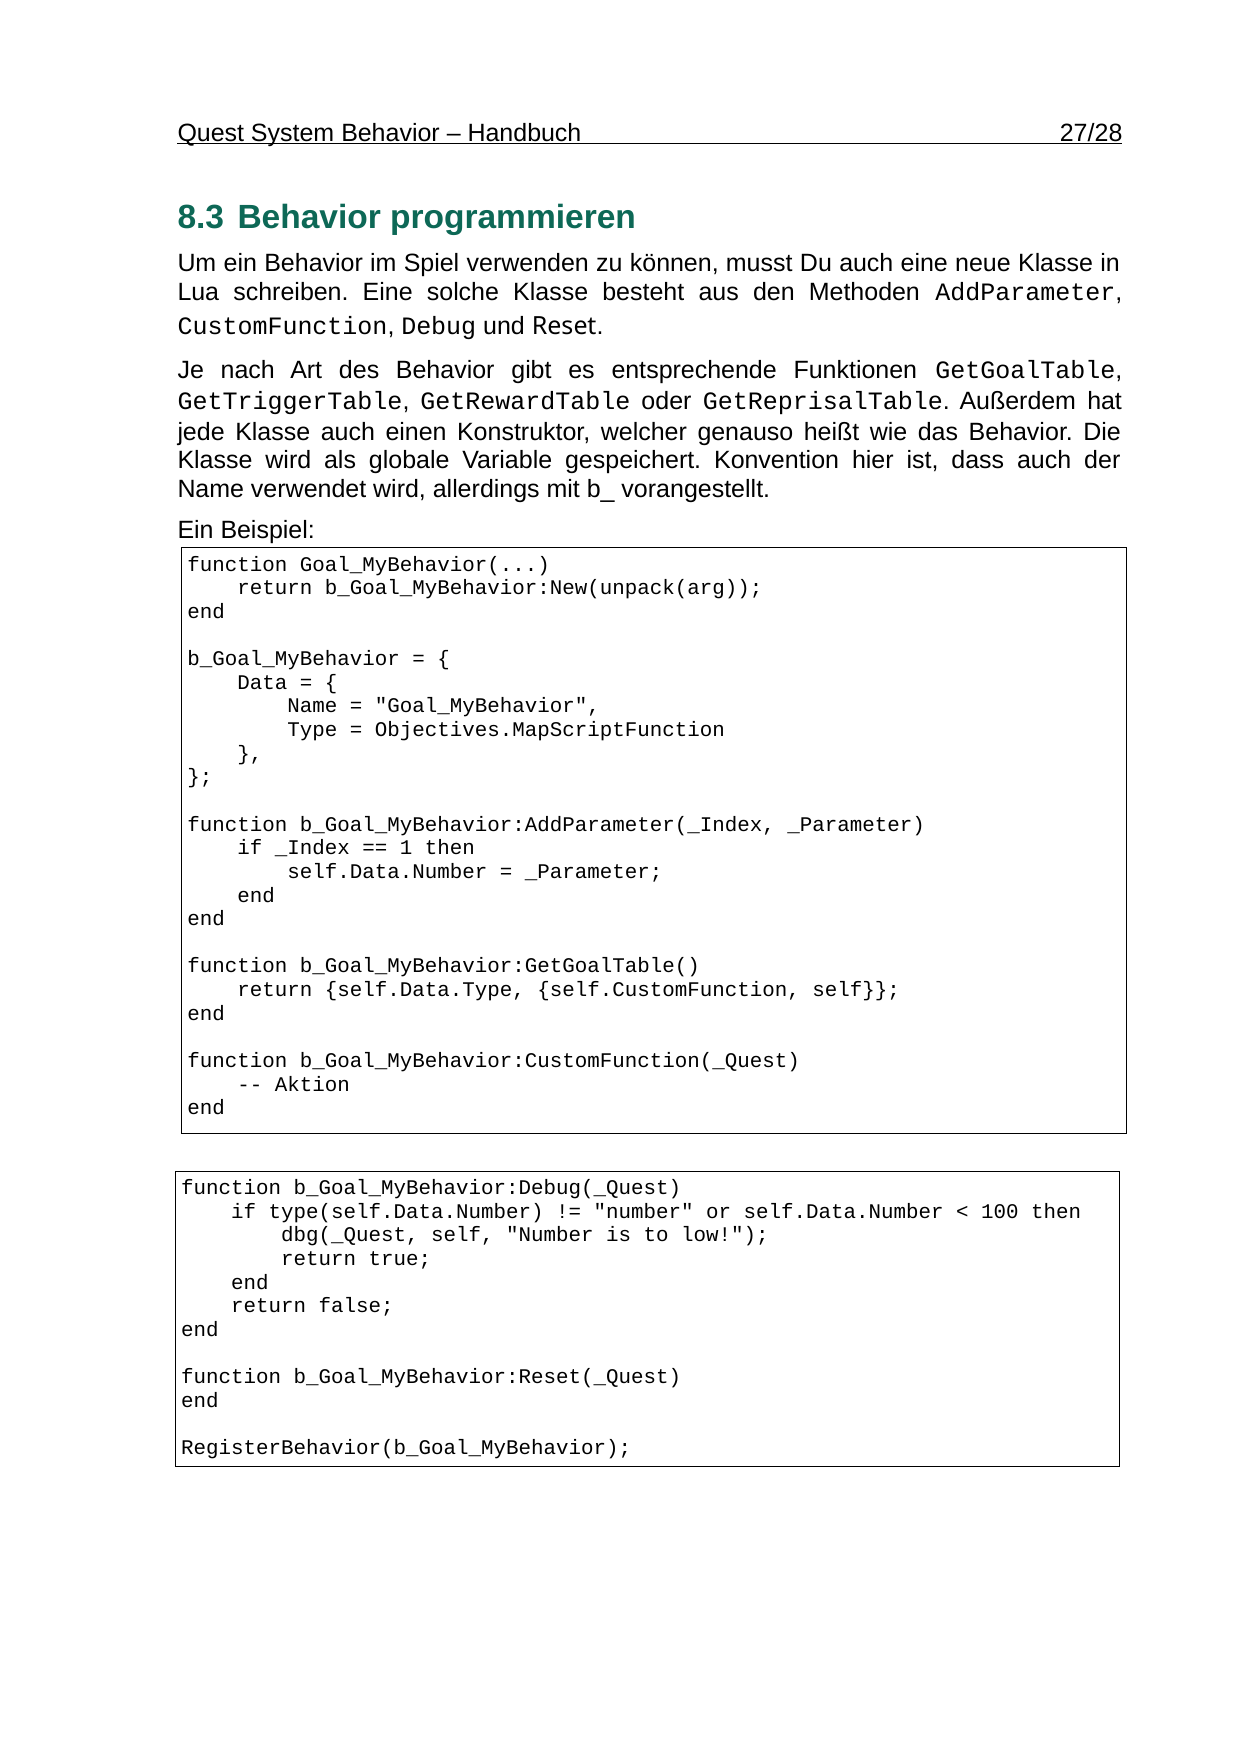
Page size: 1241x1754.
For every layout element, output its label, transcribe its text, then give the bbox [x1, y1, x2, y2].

text Je nach Art des Behavior gibt es entsprechende Funktionen GetGoalTable, GetTriggerTable, GetRewardTable oder GetReprisalTable. Außerdem hat jede Klasse auch einen Konstruktor, welcher genauso heißt wie das Behavior. Die Klasse wird als globale Variable gespeichert. Konvention hier ist, dass auch der Name verwendet wird, allerdings mit b_ vorangestellt. [177, 355, 1122, 503]
text Ein Beispiel: [177, 515, 1122, 544]
text Um ein Behavior im Spiel verwenden zu können, musst Du auch eine neue Klasse in Lua schreiben. Eine solche Klasse besteht aus den Methoden AddParameter, CustomFunction, Debug und Reset. [177, 248, 1122, 342]
subtitle Behavior programmieren [177, 197, 1122, 236]
